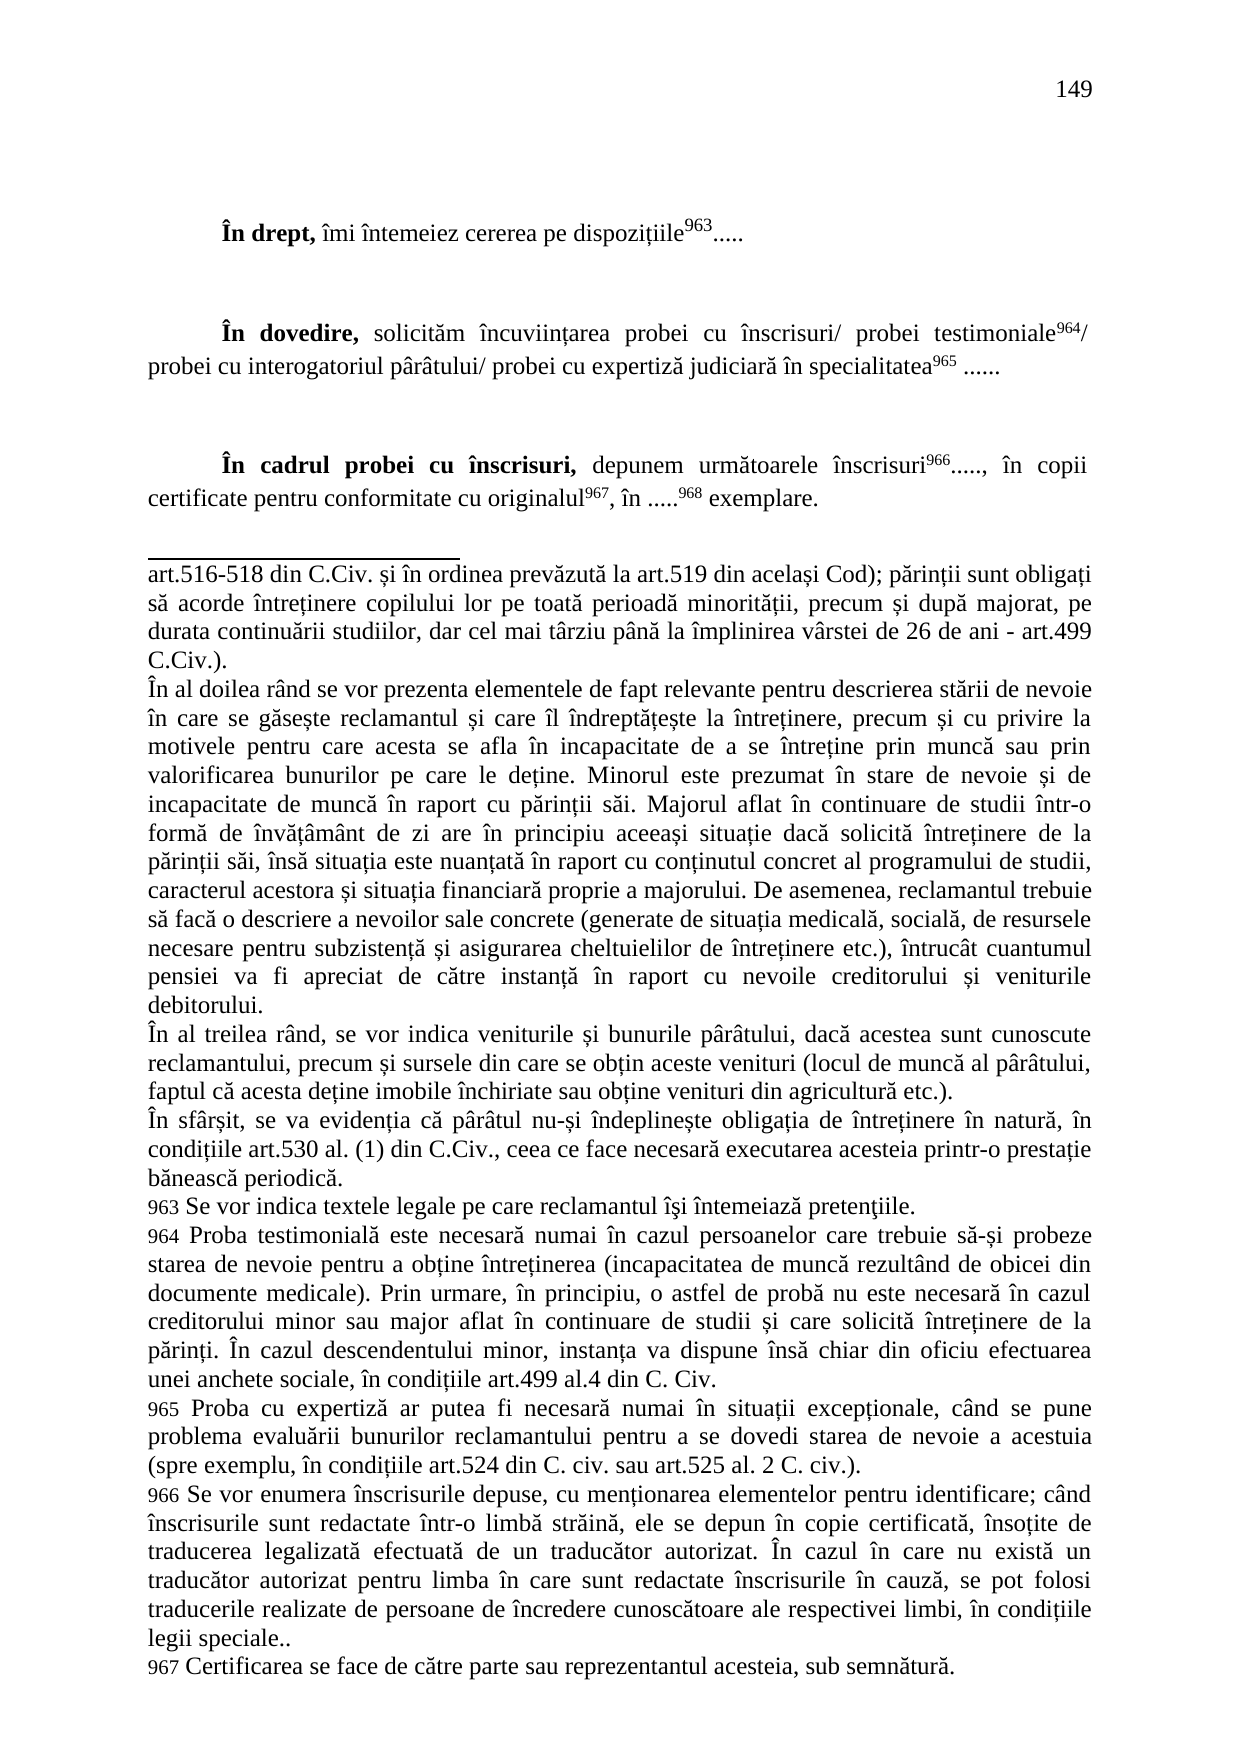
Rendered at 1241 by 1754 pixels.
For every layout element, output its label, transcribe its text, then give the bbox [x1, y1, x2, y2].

text Proba testimonială este necesară numai în cazul persoanelor care trebuie să-și probeze starea de nevoie pentru a obține întreținerea (incapacitatea de muncă rezultând de obicei din documente medicale). Prin urmare, în principiu, o astfel de probă nu este necesară în cazul creditorului minor sau major aflat în continuare de studii și care solicită întreținere de la părinți. În cazul descendentului minor, instanța va dispune însă chiar din oficiu efectuarea unei anchete sociale, în condițiile art.499 al.4 din C. Civ. [148, 1220, 1093, 1393]
text În al doilea rând se vor prezenta elementele de fapt relevante pentru descrierea stării de nevoie în care se găsește reclamantul și care îl îndreptățește la întreținere, precum și cu privire la motivele pentru care acesta se afla în incapacitate de a se întreține prin muncă sau prin valorificarea bunurilor pe care le deține. Minorul este prezumat în stare de nevoie și de incapacitate de muncă în raport cu părinții săi. Majorul aflat în continuare de studii într-o formă de învățâmânt de zi are în principiu aceeași situație dacă solicită întreținere de la părinții săi, însă situația este nuanțată în raport cu conținutul concret al programului de studii, caracterul acestora și situația financiară proprie a majorului. De asemenea, reclamantul trebuie să facă o descriere a nevoilor sale concrete (generate de situația medicală, socială, de resursele necesare pentru subzistență și asigurarea cheltuielilor de întreținere etc.), întrucât cuantumul pensiei va fi apreciat de către instanță în raport cu nevoile creditorului și veniturile debitorului. [148, 674, 1093, 1019]
text Se vor enumera înscrisurile depuse, cu menționarea elementelor pentru identificare; când înscrisurile sunt redactate într-o limbă străină, ele se depun în copie certificată, însoțite de traducerea legalizată efectuată de un traducător autorizat. În cazul în care nu există un traducător autorizat pentru limba în care sunt redactate înscrisurile în cauză, se pot folosi traducerile realizate de persoane de încredere cunoscătoare ale respectivei limbi, în condițiile legii speciale.. [148, 1479, 1093, 1651]
text Certificarea se face de către parte sau reprezentantul acesteia, sub semnătură. [148, 1651, 1093, 1680]
text În drept, îmi întemeiez cererea pe dispozițiile..... [148, 214, 1087, 247]
text art.516-518 din C.Civ. și în ordinea prevăzută la art.519 din același Cod); părinții sunt obligați să acorde întreținere copilului lor pe toată perioadă minorității, precum și după majorat, pe durata continuării studiilor, dar cel mai târziu până la împlinirea vârstei de 26 de ani - art.499 C.Civ.). [148, 559, 1093, 674]
text În dovedire, solicităm încuviințarea probei cu înscrisuri/ probei testimoniale/ probei cu interogatoriul pârâtului/ probei cu expertiză judiciară în specialitatea ...... [148, 318, 1087, 380]
text În al treilea rând, se vor indica veniturile și bunurile pârâtului, dacă acestea sunt cunoscute reclamantului, precum și sursele din care se obțin aceste venituri (locul de muncă al pârâtului, faptul că acesta deține imobile închiriate sau obține venituri din agricultură etc.). [148, 1019, 1093, 1105]
text Proba cu expertiză ar putea fi necesară numai în situații excepționale, când se pune problema evaluării bunurilor reclamantului pentru a se dovedi starea de nevoie a acestuia (spre exemplu, în condițiile art.524 din C. civ. sau art.525 al. 2 C. civ.). [148, 1393, 1093, 1479]
text Se vor indica textele legale pe care reclamantul îşi întemeiază pretenţiile. [148, 1191, 1093, 1220]
text În cadrul probei cu înscrisuri, depunem următoarele înscrisuri....., în copii certificate pentru conformitate cu originalul, în ..... exemplare. [148, 450, 1087, 512]
text În sfârșit, se va evidenția că pârâtul nu-și îndeplinește obligația de întreținere în natură, în condițiile art.530 al. (1) din C.Civ., ceea ce face necesară executarea acesteia printr-o prestație bănească periodică. [148, 1105, 1093, 1191]
